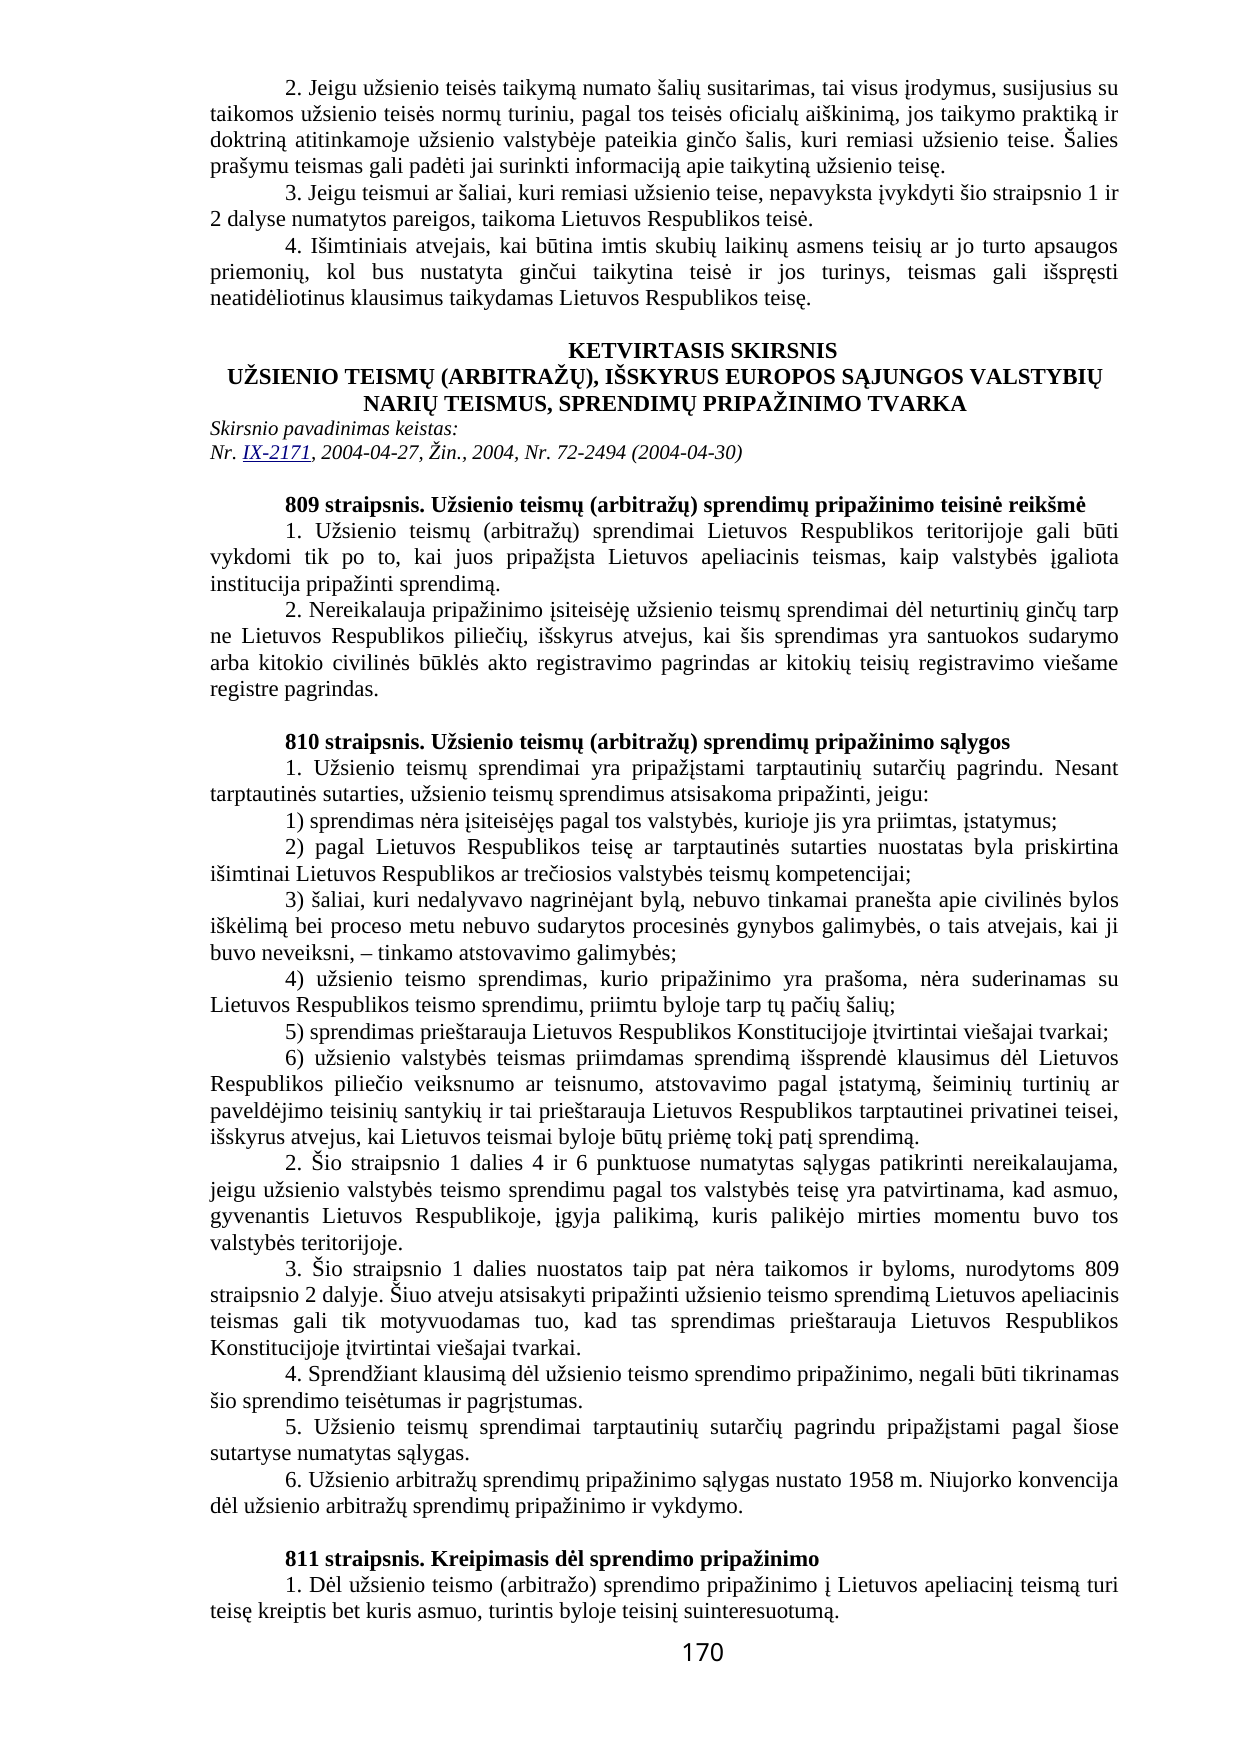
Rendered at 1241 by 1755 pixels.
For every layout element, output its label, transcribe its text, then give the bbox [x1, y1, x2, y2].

text 1. Užsienio teismų (arbitražų) sprendimai Lietuvos Respublikos teritorijoje gali būti vykdomi tik po to, kai juos pripažįsta Lietuvos apeliacinis teismas, kaip valstybės įgaliota institucija pripažinti sprendimą. [210, 517, 1120, 596]
text 809 straipsnis. Užsienio teismų (arbitražų) sprendimų pripažinimo teisinė reikšmė [285, 491, 1120, 517]
text 2) pagal Lietuvos Respublikos teisę ar tarptautinės sutarties nuostatas byla priskirtina išimtinai Lietuvos Respublikos ar trečiosios valstybės teismų kompetencijai; [210, 833, 1120, 886]
text 5) sprendimas prieštarauja Lietuvos Respublikos Konstitucijoje įtvirtintai viešajai tvarkai; [210, 1018, 1120, 1044]
text 3. Jeigu teismui ar šaliai, kuri remiasi užsienio teise, nepavyksta įvykdyti šio straipsnio 1 ir 2 dalyse numatytos pareigos, taikoma Lietuvos Respublikos teisė. [210, 179, 1120, 232]
text 1) sprendimas nėra įsiteisėjęs pagal tos valstybės, kurioje jis yra priimtas, įstatymus; [210, 807, 1120, 833]
text 2. Jeigu užsienio teisės taikymą numato šalių susitarimas, tai visus įrodymus, susijusius su taikomos užsienio teisės normų turiniu, pagal tos teisės oficialų aiškinimą, jos taikymo praktiką ir doktriną atitinkamoje užsienio valstybėje pateikia ginčo šalis, kuri remiasi užsienio teise. Šalies prašymu teismas gali padėti jai surinkti informaciją apie taikytiną užsienio teisę. [210, 73, 1120, 179]
text 2. Nereikalauja pripažinimo įsiteisėję užsienio teismų sprendimai dėl neturtinių ginčų tarp ne Lietuvos Respublikos piliečių, išskyrus atvejus, kai šis sprendimas yra santuokos sudarymo arba kitokio civilinės būklės akto registravimo pagrindas ar kitokių teisių registravimo viešame registre pagrindas. [210, 596, 1120, 701]
text 4. Sprendžiant klausimą dėl užsienio teismo sprendimo pripažinimo, negali būti tikrinamas šio sprendimo teisėtumas ir pagrįstumas. [210, 1360, 1120, 1413]
text Skirsnio pavadinimas keistas: [210, 416, 1120, 440]
text 5. Užsienio teismų sprendimai tarptautinių sutarčių pagrindu pripažįstami pagal šiose sutartyse numatytas sąlygas. [210, 1413, 1120, 1466]
text 810 straipsnis. Užsienio teismų (arbitražų) sprendimų pripažinimo sąlygos [210, 728, 1120, 754]
text 4. Išimtiniais atvejais, kai būtina imtis skubių laikinų asmens teisių ar jo turto apsaugos priemonių, kol bus nustatyta ginčui taikytina teisė ir jos turinys, teismas gali išspręsti neatidėliotinus klausimus taikydamas Lietuvos Respublikos teisę. [210, 232, 1120, 311]
text KETVIRTASIS SKIRSNIS [210, 337, 1120, 363]
text 3. Šio straipsnio 1 dalies nuostatos taip pat nėra taikomos ir byloms, nurodytoms 809 straipsnio 2 dalyje. Šiuo atveju atsisakyti pripažinti užsienio teismo sprendimą Lietuvos apeliacinis teismas gali tik motyvuodamas tuo, kad tas sprendimas prieštarauja Lietuvos Respublikos Konstitucijoje įtvirtintai viešajai tvarkai. [210, 1255, 1120, 1360]
text UŽSIENIO TEISMŲ (ARBITRAŽŲ), IŠSKYRUS EUROPOS SĄJUNGOS VALSTYBIŲ NARIŲ TEISMUS, SPRENDIMŲ PRIPAŽINIMO TVARKA [210, 363, 1120, 416]
text 4) užsienio teismo sprendimas, kurio pripažinimo yra prašoma, nėra suderinamas su Lietuvos Respublikos teismo sprendimu, priimtu byloje tarp tų pačių šalių; [210, 965, 1120, 1018]
text 3) šaliai, kuri nedalyvavo nagrinėjant bylą, nebuvo tinkamai pranešta apie civilinės bylos iškėlimą bei proceso metu nebuvo sudarytos procesinės gynybos galimybės, o tais atvejais, kai ji buvo neveiksni, – tinkamo atstovavimo galimybės; [210, 886, 1120, 965]
text 2. Šio straipsnio 1 dalies 4 ir 6 punktuose numatytas sąlygas patikrinti nereikalaujama, jeigu užsienio valstybės teismo sprendimu pagal tos valstybės teisę yra patvirtinama, kad asmuo, gyvenantis Lietuvos Respublikoje, įgyja palikimą, kuris palikėjo mirties momentu buvo tos valstybės teritorijoje. [210, 1149, 1120, 1255]
text 1. Dėl užsienio teismo (arbitražo) sprendimo pripažinimo į Lietuvos apeliacinį teismą turi teisę kreiptis bet kuris asmuo, turintis byloje teisinį suinteresuotumą. [210, 1571, 1120, 1624]
text 1. Užsienio teismų sprendimai yra pripažįstami tarptautinių sutarčių pagrindu. Nesant tarptautinės sutarties, užsienio teismų sprendimus atsisakoma pripažinti, jeigu: [210, 754, 1120, 807]
text 6. Užsienio arbitražų sprendimų pripažinimo sąlygas nustato 1958 m. Niujorko konvencija dėl užsienio arbitražų sprendimų pripažinimo ir vykdymo. [210, 1466, 1120, 1518]
text 6) užsienio valstybės teismas priimdamas sprendimą išsprendė klausimus dėl Lietuvos Respublikos piliečio veiksnumo ar teisnumo, atstovavimo pagal įstatymą, šeiminių turtinių ar paveldėjimo teisinių santykių ir tai prieštarauja Lietuvos Respublikos tarptautinei privatinei teisei, išskyrus atvejus, kai Lietuvos teismai byloje būtų priėmę tokį patį sprendimą. [210, 1044, 1120, 1149]
text 811 straipsnis. Kreipimasis dėl sprendimo pripažinimo [210, 1545, 1120, 1571]
text Nr. IX-2171, 2004-04-27, Žin., 2004, Nr. 72-2494 (2004-04-30) [210, 440, 1120, 464]
